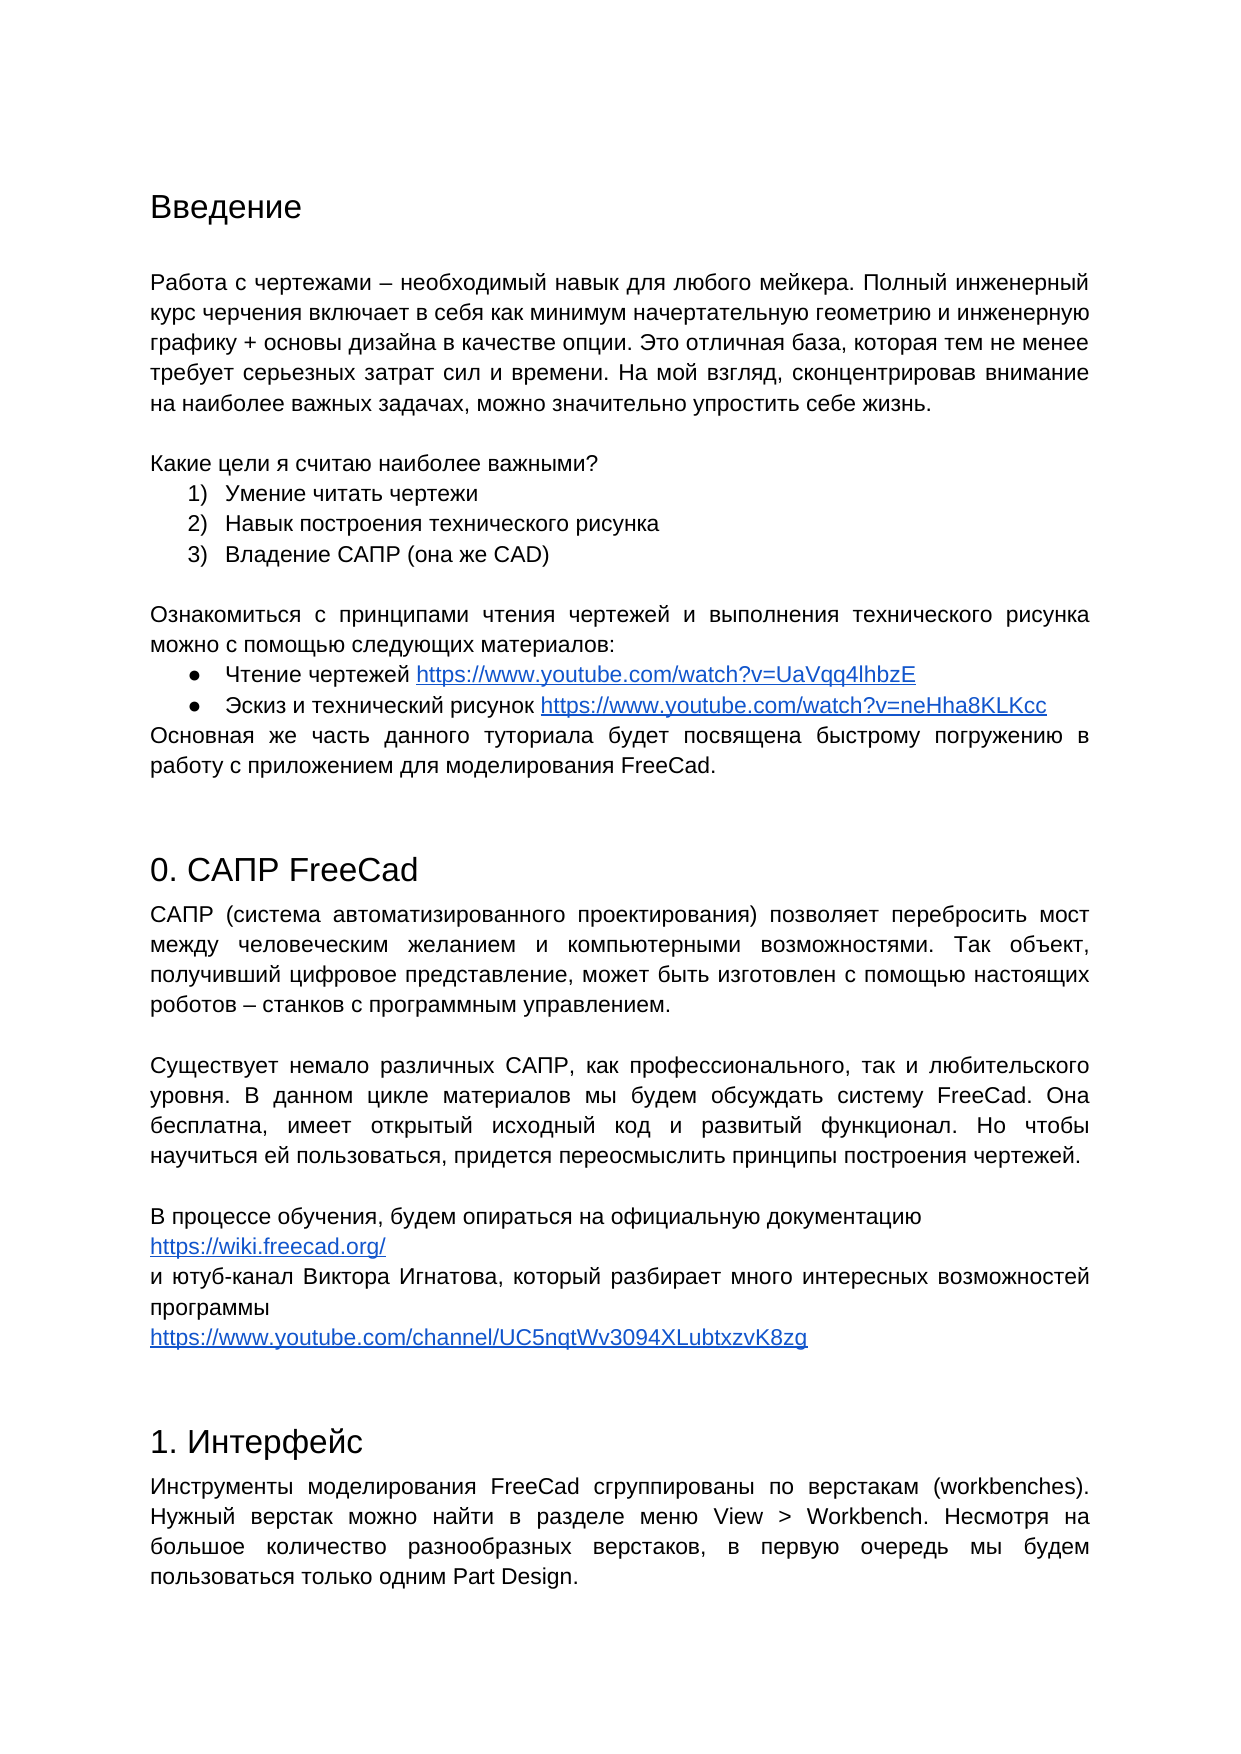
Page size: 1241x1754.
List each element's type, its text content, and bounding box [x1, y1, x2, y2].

text Работа с чертежами – необходимый навык для любого мейкера. Полный инженерный курс черчения включает в себя как минимум начертательную геометрию и инженерную графику + основы дизайна в качестве опции. Это отличная база, которая тем не менее требует серьезных затрат сил и времени. На мой взгляд, сконцентрировав внимание на наиболее важных задачах, можно значительно упростить себе жизнь. [150, 269, 1090, 416]
list Умение читать чертежи [187, 480, 1090, 506]
list Навык построения технического рисунка [187, 510, 1090, 537]
text Какие цели я считаю наиболее важными? [150, 450, 1090, 476]
text Основная же часть данного туториала будет посвящена быстрому погружению в работу с приложением для моделирования FreeCad. [150, 722, 1090, 778]
text Инструменты моделирования FreeCad сгруппированы по верстакам (workbenches). Нужный верстак можно найти в разделе меню View > Workbench. Несмотря на большое количество разнообразных верстаков, в первую очередь мы будем пользоваться только одним Part Design. [150, 1473, 1090, 1589]
subtitle 0. САПР FreeCad [150, 850, 1090, 888]
text Существует немало различных САПР, как профессионального, так и любительского уровня. В данном цикле материалов мы будем обсуждать систему FreeCad. Она бесплатна, имеет открытый исходный код и развитый функционал. Но чтобы научиться ей пользоваться, придется переосмыслить принципы построения чертежей. [150, 1052, 1090, 1169]
text и ютуб-канал Виктора Игнатова, который разбирает много интересных возможностей программы [150, 1263, 1090, 1320]
text В процессе обучения, будем опираться на официальную документацию [150, 1203, 1090, 1229]
text Ознакомиться с принципами чтения чертежей и выполнения технического рисунка можно с помощью следующих материалов: [150, 601, 1090, 657]
text САПР (система автоматизированного проектирования) позволяет перебросить мост между человеческим желанием и компьютерными возможностями. Так объект, получивший цифровое представление, может быть изготовлен с помощью настоящих роботов – станков с программным управлением. [150, 901, 1090, 1018]
list Чтение чертежей https://www.youtube.com/watch?v=UaVqq4lhbzE [187, 661, 1090, 688]
subtitle 1. Интерфейс [150, 1422, 1090, 1460]
list Владение САПР (она же CAD) [187, 541, 1090, 567]
text https://www.youtube.com/channel/UC5nqtWv3094XLubtxzvK8zg [150, 1324, 1090, 1350]
subtitle Введение [150, 187, 1090, 226]
list Эскиз и технический рисунок https://www.youtube.com/watch?v=neHha8KLKcc [187, 692, 1090, 718]
text https://wiki.freecad.org/ [150, 1233, 1090, 1259]
